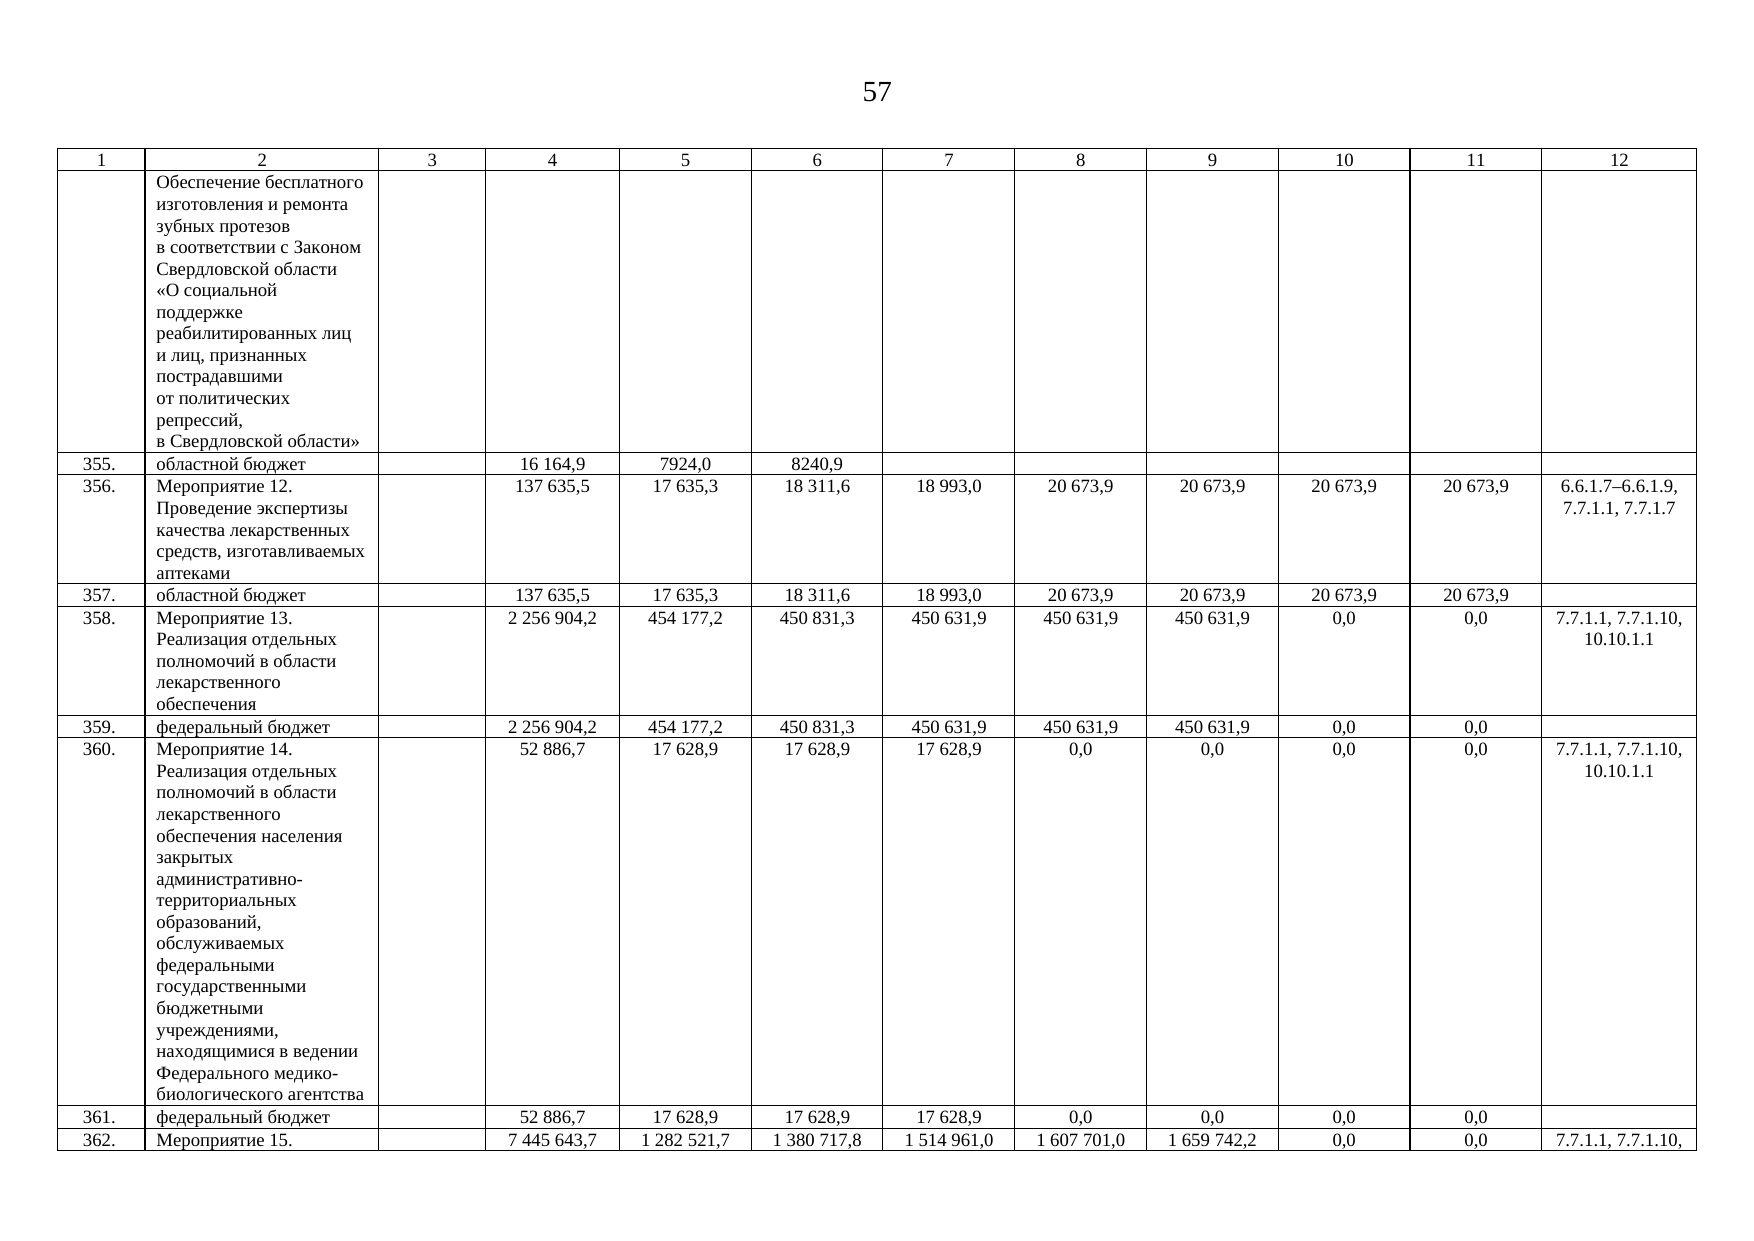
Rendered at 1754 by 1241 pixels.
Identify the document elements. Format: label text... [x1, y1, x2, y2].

table_cell 8240,9 [752, 453, 882, 474]
table_cell 17 628,9 [883, 1106, 1014, 1127]
table_cell 1 380 717,8 [752, 1129, 882, 1150]
table_cell [379, 584, 485, 606]
table_cell 0,0 [1147, 1106, 1278, 1127]
table_header 4 [486, 149, 619, 170]
table_cell 450 631,9 [883, 716, 1014, 737]
table_cell [1279, 453, 1409, 474]
table_cell 17 628,9 [620, 1106, 751, 1127]
table_cell [1542, 1106, 1696, 1127]
table_cell [1542, 453, 1696, 474]
table_cell 0,0 [1147, 738, 1278, 1105]
table_cell 16 164,9 [486, 453, 619, 474]
table_cell 7.7.1.1, 7.7.1.10, 10.10.1.1 [1542, 738, 1696, 1105]
table_cell [58, 1129, 144, 1150]
table_cell 17 628,9 [883, 738, 1014, 1105]
table_cell [58, 716, 144, 737]
table_cell 1 282 521,7 [620, 1129, 751, 1150]
table_cell [1015, 171, 1146, 452]
table_cell [752, 171, 882, 452]
table_cell [379, 607, 485, 714]
table_cell областной бюджет [146, 453, 378, 474]
table_cell 450 631,9 [1015, 607, 1146, 714]
table_header 1 [58, 149, 144, 170]
table_cell 7.7.1.1, 7.7.1.10, 10.10.1.1 [1542, 607, 1696, 714]
table_cell Мероприятие 12. Проведение экспертизы качества лекарственных средств, изготавливаемых аптеками [146, 475, 378, 583]
table_cell [883, 453, 1014, 474]
table_cell 0,0 [1015, 1106, 1146, 1127]
table_cell 450 631,9 [883, 607, 1014, 714]
table_cell [58, 453, 144, 474]
table_cell [883, 171, 1014, 452]
table_cell [379, 475, 485, 583]
table_cell [1542, 171, 1696, 452]
table_cell 0,0 [1279, 716, 1409, 737]
table_cell 0,0 [1279, 1129, 1409, 1150]
table_header 10 [1279, 149, 1409, 170]
table_cell 20 673,9 [1147, 475, 1278, 583]
table_cell 18 311,6 [752, 475, 882, 583]
table_cell 1 514 961,0 [883, 1129, 1014, 1150]
table_cell [379, 1106, 485, 1127]
table_cell [1542, 584, 1696, 606]
table_cell 0,0 [1411, 738, 1541, 1105]
table_cell федеральный бюджет [146, 716, 378, 737]
table_cell Обеспечение бесплатного изготовления и ремонта зубных протезов в соответствии с Законом Свердловской области «О социальной поддержке реабилитированных лиц и лиц, признанных пострадавшими от политических репрессий, в Свердловской области» [146, 171, 378, 452]
table_cell 137 635,5 [486, 584, 619, 606]
table_cell [58, 738, 144, 1105]
table_cell [1015, 453, 1146, 474]
table_cell 20 673,9 [1411, 475, 1541, 583]
table_cell 17 635,3 [620, 475, 751, 583]
table_cell Мероприятие 14. Реализация отдельных полномочий в области лекарственного обеспечения населения закрытых административно-территориальных образований, обслуживаемых федеральными государственными бюджетными учреждениями, находящимися в ведении Федерального медико-биологического агентства [146, 738, 378, 1105]
table_cell 137 635,5 [486, 475, 619, 583]
table_cell 0,0 [1279, 1106, 1409, 1127]
table_cell 450 831,3 [752, 716, 882, 737]
table_cell 52 886,7 [486, 1106, 619, 1127]
table_cell [379, 1129, 485, 1150]
table_cell [1411, 453, 1541, 474]
table_cell 450 831,3 [752, 607, 882, 714]
table_cell 7924,0 [620, 453, 751, 474]
table_cell 18 993,0 [883, 475, 1014, 583]
table_cell 454 177,2 [620, 607, 751, 714]
table_cell [58, 171, 144, 452]
table_cell [1411, 171, 1541, 452]
table_cell [379, 453, 485, 474]
table_cell федеральный бюджет [146, 1106, 378, 1127]
table_cell 17 628,9 [752, 738, 882, 1105]
table_cell 0,0 [1411, 1129, 1541, 1150]
table_cell 7 445 643,7 [486, 1129, 619, 1150]
table_cell [1542, 716, 1696, 737]
table_header 12 [1542, 149, 1696, 170]
table_cell 450 631,9 [1147, 607, 1278, 714]
table_cell [620, 171, 751, 452]
table_cell 20 673,9 [1147, 584, 1278, 606]
table_cell 18 311,6 [752, 584, 882, 606]
table_cell областной бюджет [146, 584, 378, 606]
table_header 7 [883, 149, 1014, 170]
table_cell [379, 171, 485, 452]
table_cell 18 993,0 [883, 584, 1014, 606]
table_cell [379, 716, 485, 737]
table_cell 52 886,7 [486, 738, 619, 1105]
table_cell [58, 584, 144, 606]
table_cell Мероприятие 15. [146, 1129, 378, 1150]
table_cell 1 659 742,2 [1147, 1129, 1278, 1150]
table_cell [486, 171, 619, 452]
table_cell 17 635,3 [620, 584, 751, 606]
table_header 6 [752, 149, 882, 170]
table_cell 1 607 701,0 [1015, 1129, 1146, 1150]
table_cell 454 177,2 [620, 716, 751, 737]
table_header 9 [1147, 149, 1278, 170]
table_header 3 [379, 149, 485, 170]
table_cell 0,0 [1279, 738, 1409, 1105]
table_header 2 [146, 149, 378, 170]
table_cell 17 628,9 [752, 1106, 882, 1127]
table_cell [1279, 171, 1409, 452]
table_cell 2 256 904,2 [486, 716, 619, 737]
table_cell 7.7.1.1, 7.7.1.10, [1542, 1129, 1696, 1150]
table_cell [1147, 453, 1278, 474]
table_cell 20 673,9 [1015, 584, 1146, 606]
table_cell [1147, 171, 1278, 452]
table_cell [58, 475, 144, 583]
table_cell 0,0 [1411, 1106, 1541, 1127]
table_cell 17 628,9 [620, 738, 751, 1105]
table_cell [58, 607, 144, 714]
table_cell [58, 1106, 144, 1127]
table_header 11 [1411, 149, 1541, 170]
table_cell 0,0 [1279, 607, 1409, 714]
table_cell 20 673,9 [1279, 584, 1409, 606]
table_cell 0,0 [1015, 738, 1146, 1105]
table_cell 20 673,9 [1279, 475, 1409, 583]
table_cell 0,0 [1411, 716, 1541, 737]
table_cell 20 673,9 [1015, 475, 1146, 583]
table_cell 450 631,9 [1147, 716, 1278, 737]
table_cell 20 673,9 [1411, 584, 1541, 606]
table_cell Мероприятие 13. Реализация отдельных полномочий в области лекарственного обеспечения [146, 607, 378, 714]
table_header 5 [620, 149, 751, 170]
table_cell 450 631,9 [1015, 716, 1146, 737]
table_cell [379, 738, 485, 1105]
table_cell 6.6.1.7–6.6.1.9, 7.7.1.1, 7.7.1.7 [1542, 475, 1696, 583]
table_header 8 [1015, 149, 1146, 170]
table_cell 0,0 [1411, 607, 1541, 714]
table_cell 2 256 904,2 [486, 607, 619, 714]
